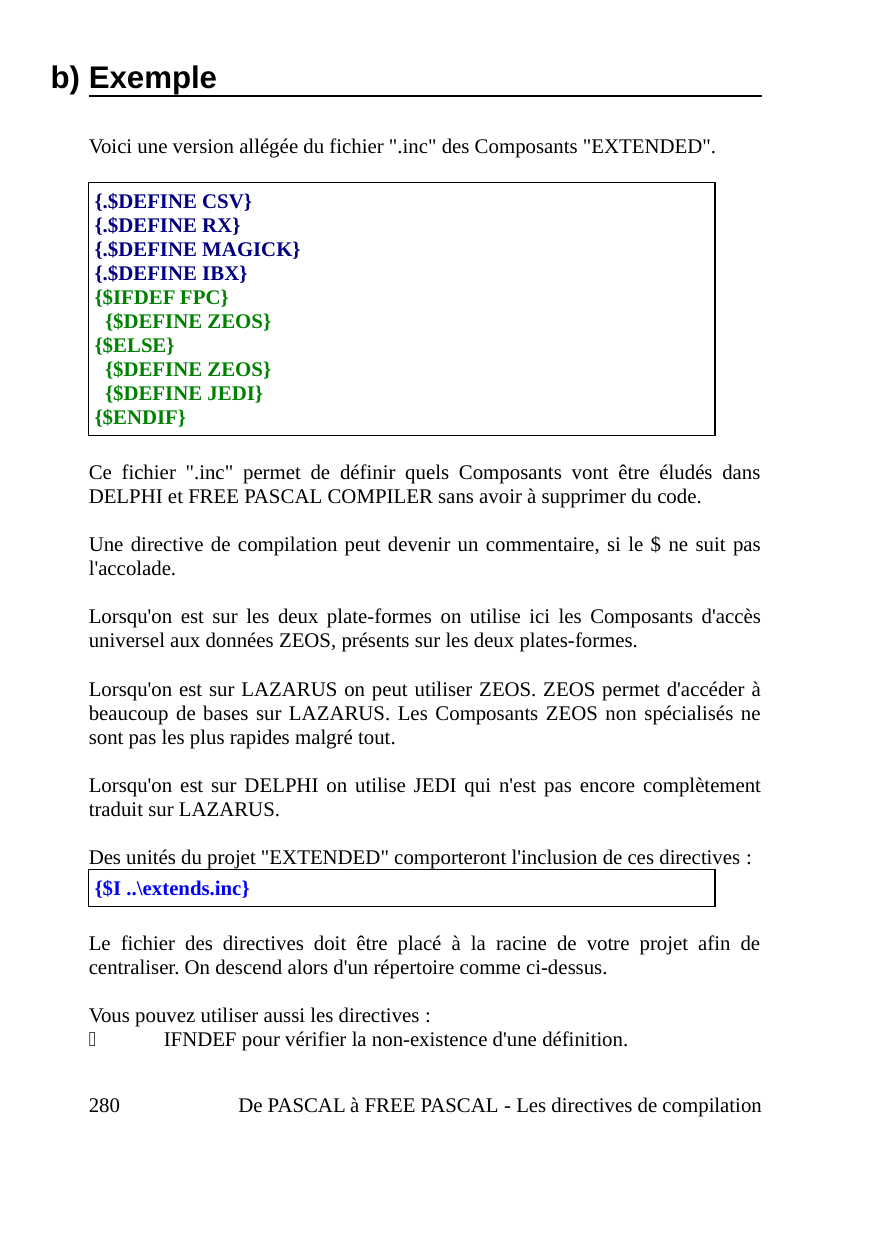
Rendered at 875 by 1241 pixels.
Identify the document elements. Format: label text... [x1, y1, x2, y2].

text Lorsqu'on est sur les deux plate-formes on utilise ici les Composants d'accès universel aux données ZEOS, présents sur les deux plates-formes. [88, 604, 762, 652]
text Lorsqu'on est sur DELPHI on utilise JEDI qui n'est pas encore complètement traduit sur LAZARUS. [88, 773, 762, 821]
text Voici une version allégée du fichier ".inc" des Composants "EXTENDED". [88, 134, 762, 158]
text Ce fichier ".inc" permet de définir quels Composants vont être éludés dans DELPHI et FREE PASCAL COMPILER sans avoir à supprimer du code. [88, 460, 762, 508]
list IFNDEF pour vérifier la non-existence d'une définition. [88, 1027, 762, 1051]
table_header {$I ..\extends.inc} [89, 870, 714, 906]
text Le fichier des directives doit être placé à la racine de votre projet afin de centraliser. On descend alors d'un répertoire comme ci-dessus. [88, 931, 762, 979]
subtitle Exemple [88, 59, 762, 97]
text Lorsqu'on est sur LAZARUS on peut utiliser ZEOS. ZEOS permet d'accéder à beaucoup de bases sur LAZARUS. Les Composants ZEOS non spécialisés ne sont pas les plus rapides malgré tout. [88, 677, 762, 749]
text Vous pouvez utiliser aussi les directives : [88, 1003, 762, 1027]
table_header {.$DEFINE CSV} {.$DEFINE RX} {.$DEFINE MAGICK} {.$DEFINE IBX} {$IFDEF FPC} {$DEFINE ZEOS} {$ELSE} {$DEFINE ZEOS} {$DEFINE JEDI} {$ENDIF} [89, 183, 714, 435]
text Une directive de compilation peut devenir un commentaire, si le $ ne suit pas l'accolade. [88, 532, 762, 580]
text Des unités du projet "EXTENDED" comporteront l'inclusion de ces directives : [88, 845, 762, 869]
